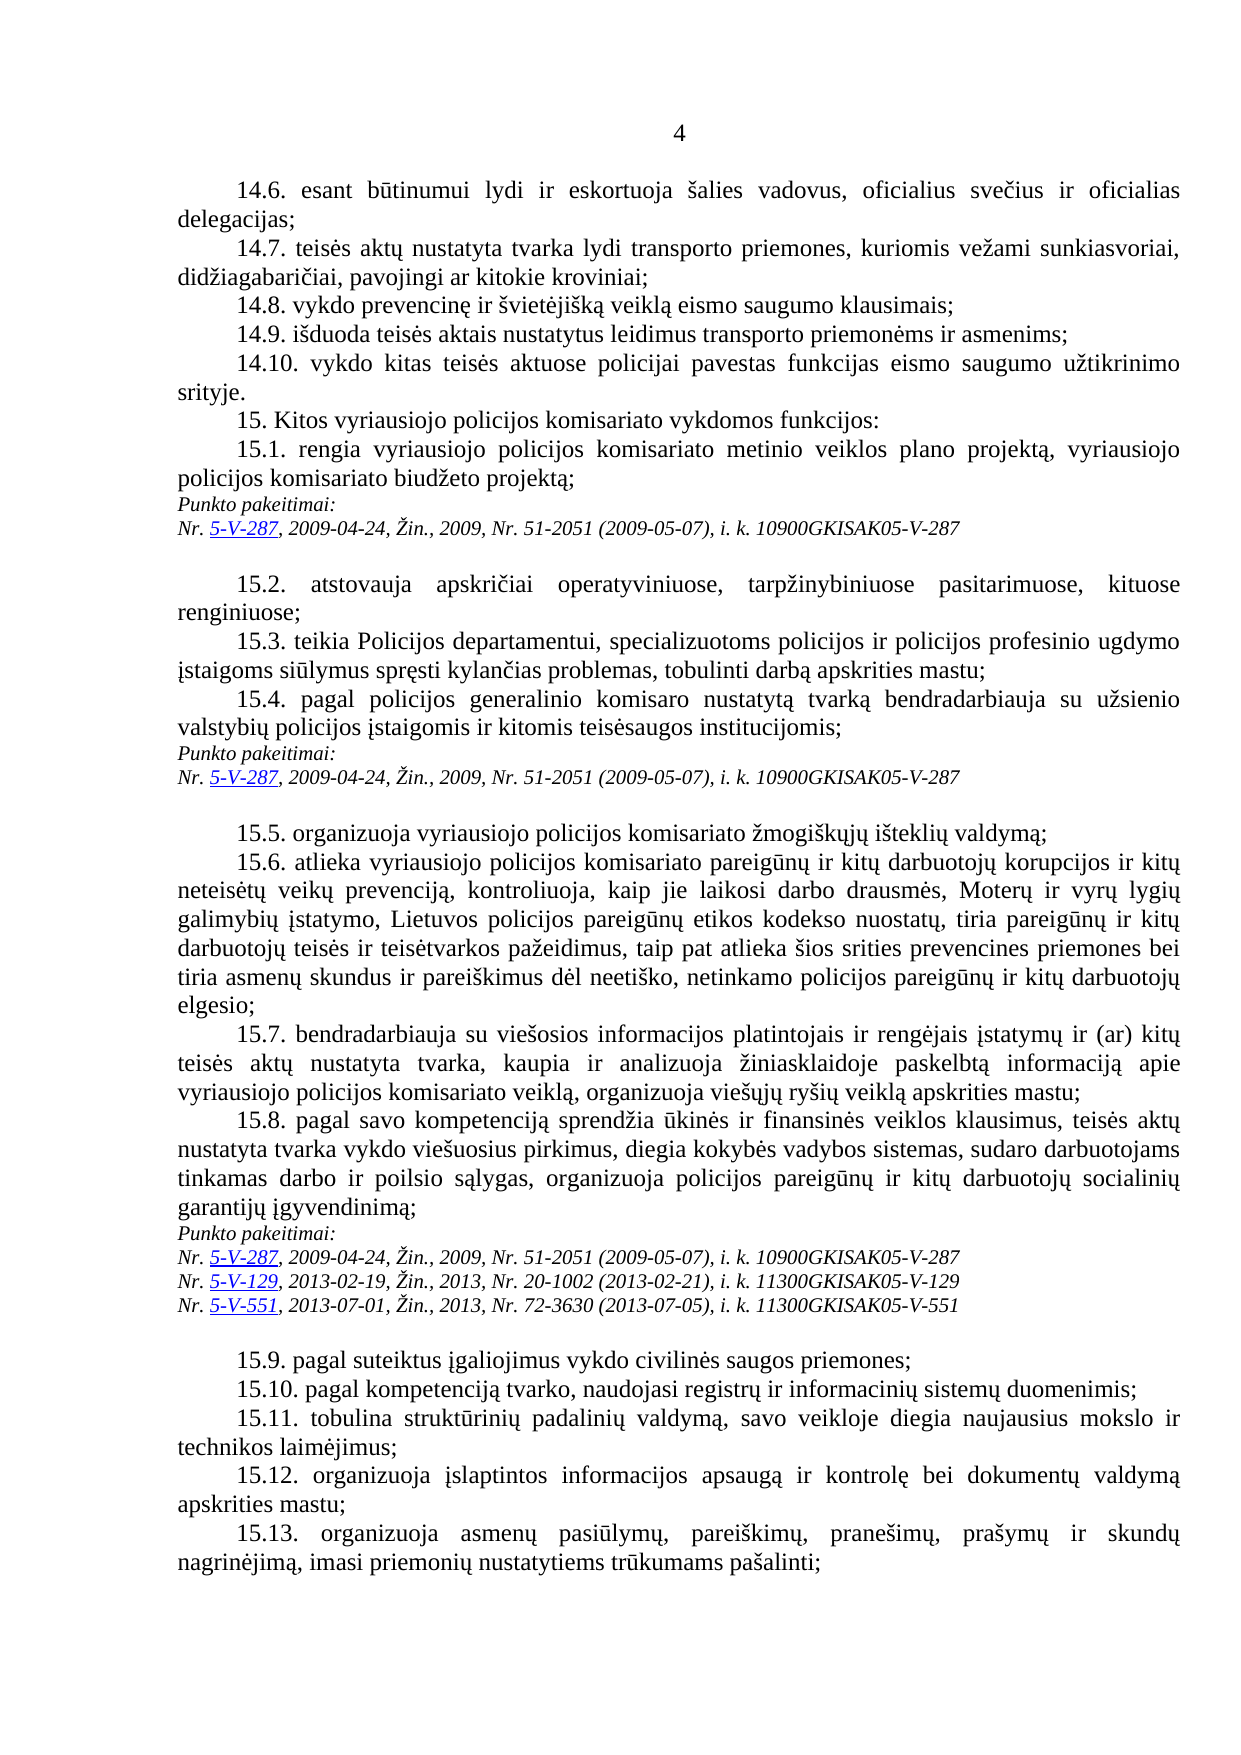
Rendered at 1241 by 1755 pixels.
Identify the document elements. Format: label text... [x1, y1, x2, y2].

text 15.10. pagal kompetenciją tvarko, naudojasi registrų ir informacinių sistemų duomenimis; [177, 1374, 1181, 1403]
text 15.9. pagal suteiktus įgaliojimus vykdo civilinės saugos priemones; [177, 1346, 1181, 1374]
text 15.4. pagal policijos generalinio komisaro nustatytą tvarką bendradarbiauja su užsienio valstybių policijos įstaigomis ir kitomis teisėsaugos institucijomis; [177, 684, 1181, 741]
text Nr. 5-V-129, 2013-02-19, Žin., 2013, Nr. 20-1002 (2013-02-21), i. k. 11300GKISAK05-V-129 [177, 1269, 1181, 1293]
text 15.13. organizuoja asmenų pasiūlymų, pareiškimų, pranešimų, prašymų ir skundų nagrinėjimą, imasi priemonių nustatytiems trūkumams pašalinti; [177, 1518, 1181, 1576]
text 15.3. teikia Policijos departamentui, specializuotoms policijos ir policijos profesinio ugdymo įstaigoms siūlymus spręsti kylančias problemas, tobulinti darbą apskrities mastu; [177, 626, 1181, 684]
text 14.6. esant būtinumui lydi ir eskortuoja šalies vadovus, oficialius svečius ir oficialias delegacijas; [177, 176, 1181, 233]
text Nr. 5-V-287, 2009-04-24, Žin., 2009, Nr. 51-2051 (2009-05-07), i. k. 10900GKISAK05-V-287 [177, 1245, 1181, 1269]
text 14.7. teisės aktų nustatyta tvarka lydi transporto priemones, kuriomis vežami sunkiasvoriai, didžiagabaričiai, pavojingi ar kitokie kroviniai; [177, 233, 1181, 291]
text 15.6. atlieka vyriausiojo policijos komisariato pareigūnų ir kitų darbuotojų korupcijos ir kitų neteisėtų veikų prevenciją, kontroliuoja, kaip jie laikosi darbo drausmės, Moterų ir vyrų lygių galimybių įstatymo, Lietuvos policijos pareigūnų etikos kodekso nuostatų, tiria pareigūnų ir kitų darbuotojų teisės ir teisėtvarkos pažeidimus, taip pat atlieka šios srities prevencines priemones bei tiria asmenų skundus ir pareiškimus dėl neetiško, netinkamo policijos pareigūnų ir kitų darbuotojų elgesio; [177, 847, 1181, 1019]
text 15.12. organizuoja įslaptintos informacijos apsaugą ir kontrolę bei dokumentų valdymą apskrities mastu; [177, 1461, 1181, 1518]
text 15.7. bendradarbiauja su viešosios informacijos platintojais ir rengėjais įstatymų ir (ar) kitų teisės aktų nustatyta tvarka, kaupia ir analizuoja žiniasklaidoje paskelbtą informaciją apie vyriausiojo policijos komisariato veiklą, organizuoja viešųjų ryšių veiklą apskrities mastu; [177, 1019, 1181, 1106]
text 15.5. organizuoja vyriausiojo policijos komisariato žmogiškųjų išteklių valdymą; [177, 818, 1181, 847]
text Nr. 5-V-551, 2013-07-01, Žin., 2013, Nr. 72-3630 (2013-07-05), i. k. 11300GKISAK05-V-551 [177, 1293, 1181, 1317]
text Nr. 5-V-287, 2009-04-24, Žin., 2009, Nr. 51-2051 (2009-05-07), i. k. 10900GKISAK05-V-287 [177, 516, 1181, 540]
text 14.9. išduoda teisės aktais nustatytus leidimus transporto priemonėms ir asmenims; [177, 319, 1181, 348]
text 15. Kitos vyriausiojo policijos komisariato vykdomos funkcijos: [177, 406, 1181, 434]
text 15.8. pagal savo kompetenciją sprendžia ūkinės ir finansinės veiklos klausimus, teisės aktų nustatyta tvarka vykdo viešuosius pirkimus, diegia kokybės vadybos sistemas, sudaro darbuotojams tinkamas darbo ir poilsio sąlygas, organizuoja policijos pareigūnų ir kitų darbuotojų socialinių garantijų įgyvendinimą; [177, 1106, 1181, 1221]
text 15.11. tobulina struktūrinių padalinių valdymą, savo veikloje diegia naujausius mokslo ir technikos laimėjimus; [177, 1403, 1181, 1461]
text Nr. 5-V-287, 2009-04-24, Žin., 2009, Nr. 51-2051 (2009-05-07), i. k. 10900GKISAK05-V-287 [177, 765, 1181, 789]
text Punkto pakeitimai: [177, 1221, 1181, 1245]
text 14.10. vykdo kitas teisės aktuose policijai pavestas funkcijas eismo saugumo užtikrinimo srityje. [177, 348, 1181, 406]
text 14.8. vykdo prevencinę ir švietėjišką veiklą eismo saugumo klausimais; [177, 291, 1181, 319]
text 15.1. rengia vyriausiojo policijos komisariato metinio veiklos plano projektą, vyriausiojo policijos komisariato biudžeto projektą; [177, 434, 1181, 492]
text 15.2. atstovauja apskričiai operatyviniuose, tarpžinybiniuose pasitarimuose, kituose renginiuose; [177, 569, 1181, 626]
text Punkto pakeitimai: [177, 492, 1181, 516]
text Punkto pakeitimai: [177, 741, 1181, 765]
